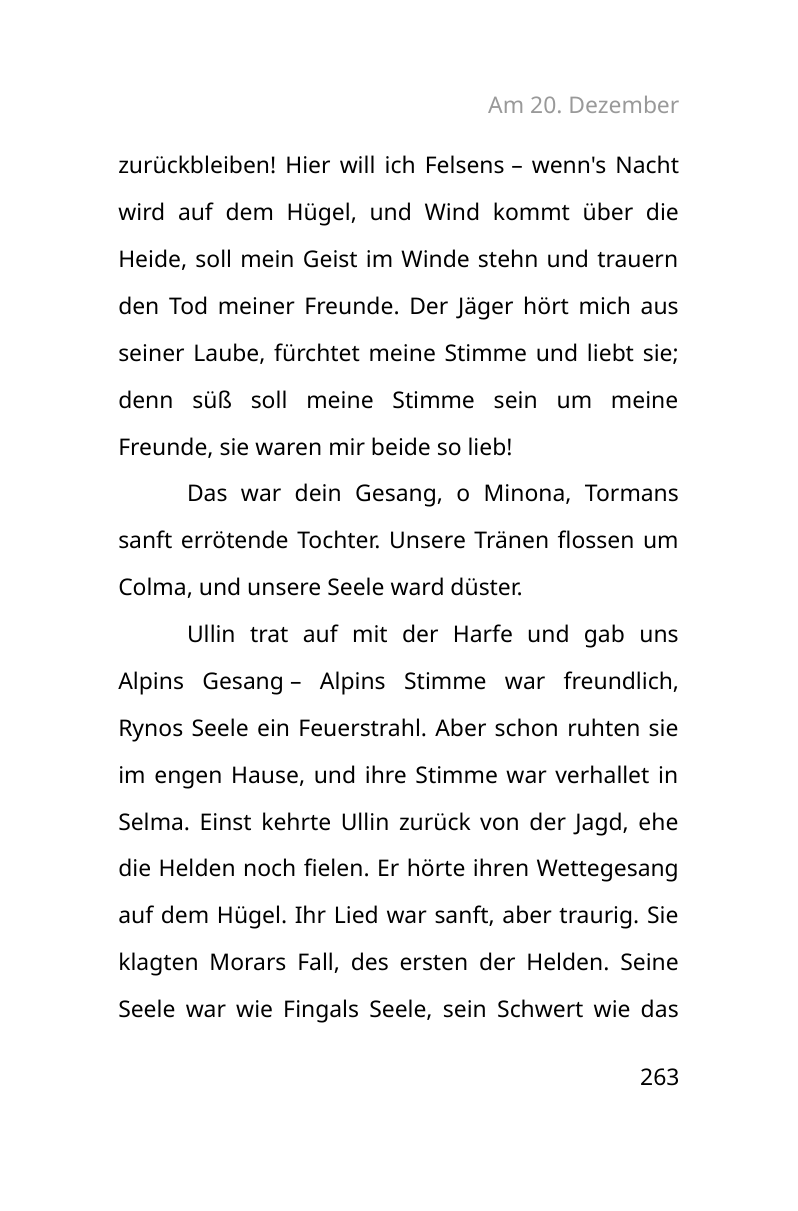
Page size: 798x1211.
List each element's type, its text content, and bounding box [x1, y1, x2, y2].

text zurückbleiben! Hier will ich Felsens – wenn's Nacht wird auf dem Hügel, und Wind kommt über die Heide, soll mein Geist im Winde stehn und trauern den Tod meiner Freunde. Der Jäger hört mich aus seiner Laube, fürchtet meine Stimme und liebt sie; denn süß soll meine Stimme sein um meine Freunde, sie waren mir beide so lieb! [118, 149, 679, 462]
text Ullin trat auf mit der Harfe und gab uns Alpins Gesang – Alpins Stimme war freundlich, Rynos Seele ein Feuerstrahl. Aber schon ruhten sie im engen Hause, und ihre Stimme war verhallet in Selma. Einst kehrte Ullin zurück von der Jagd, ehe die Helden noch fielen. Er hörte ihren Wettegesang auf dem Hügel. Ihr Lied war sanft, aber traurig. Sie klagten Morars Fall, des ersten der Helden. Seine Seele war wie Fingals Seele, sein Schwert wie das [118, 618, 679, 1024]
text Das war dein Gesang, o Minona, Tormans sanft errötende Tochter. Unsere Tränen flossen um Colma, und unsere Seele ward düster. [118, 477, 679, 602]
